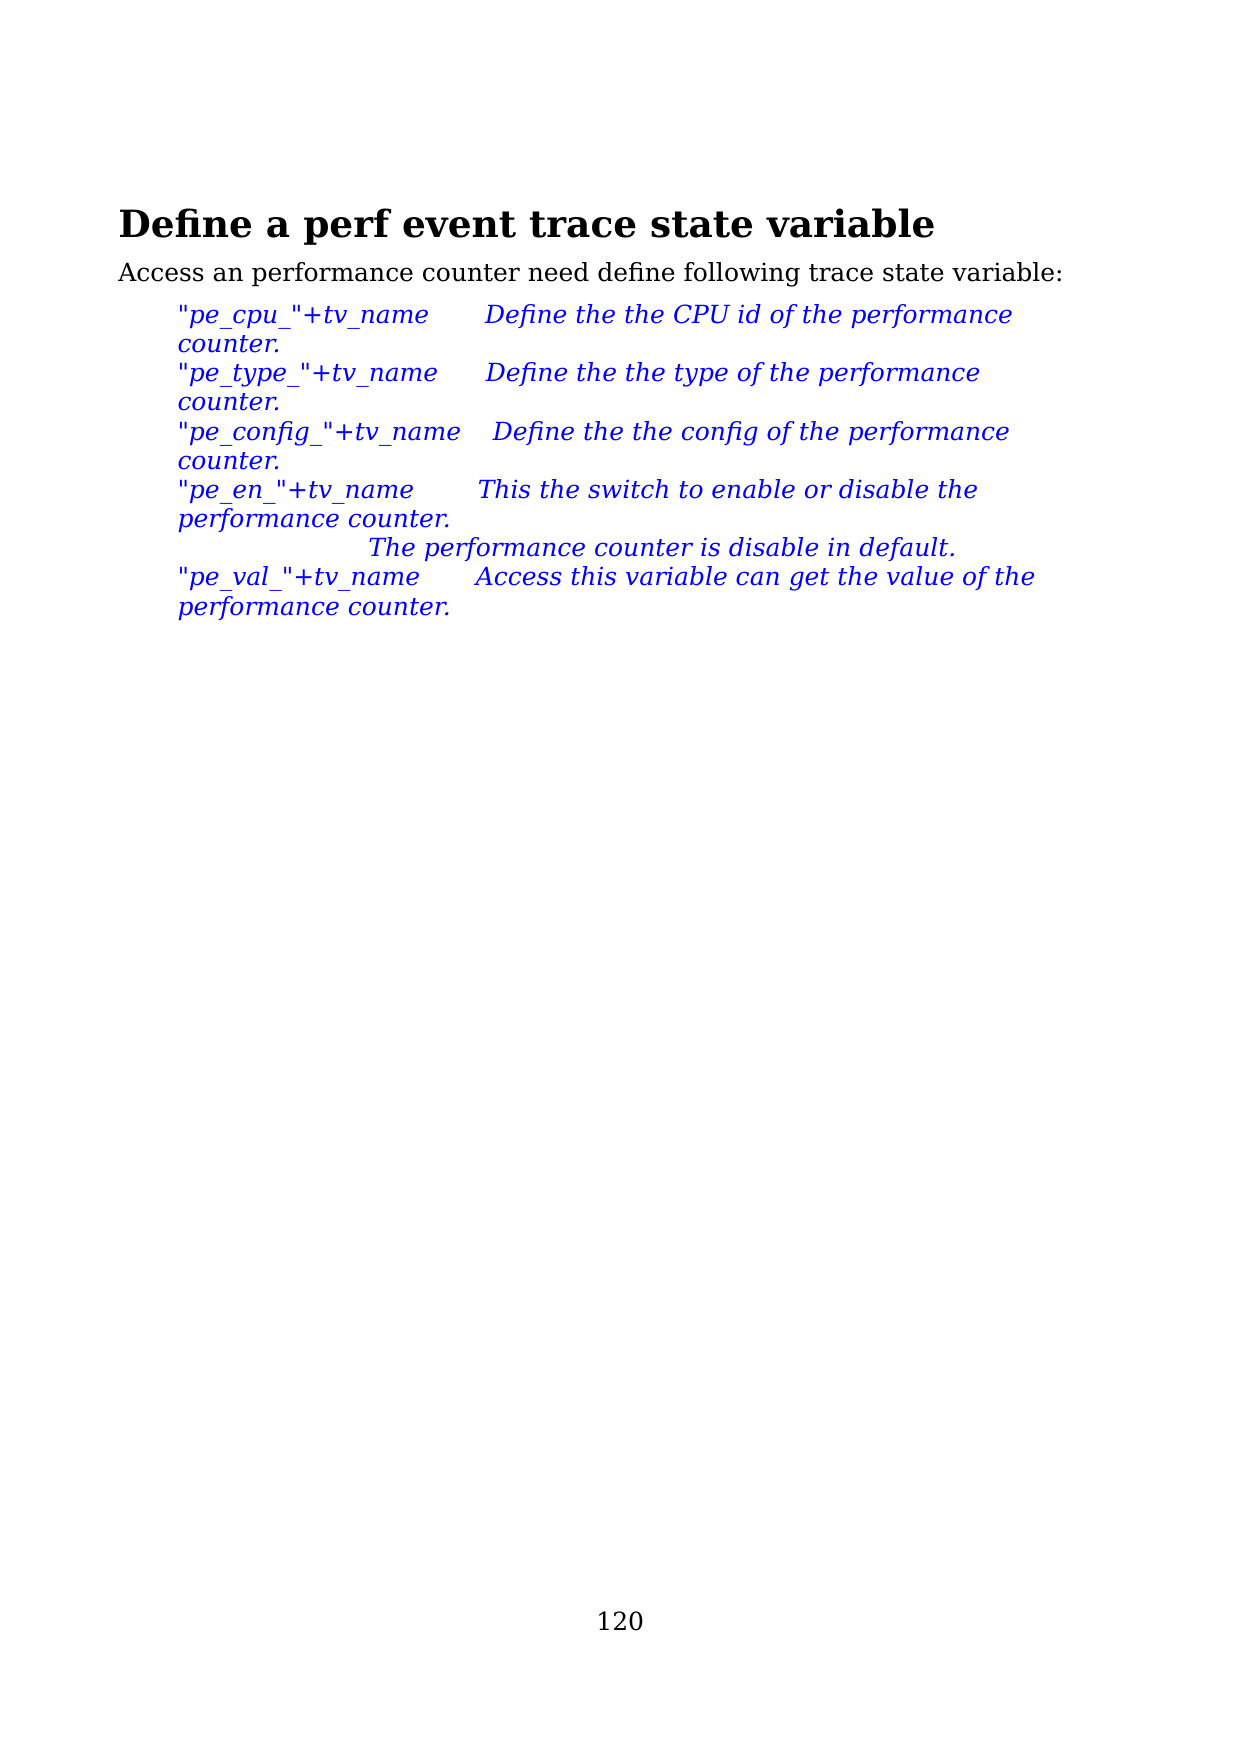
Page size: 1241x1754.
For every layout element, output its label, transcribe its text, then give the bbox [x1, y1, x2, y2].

text "pe_config_"+tv_name Define the the config of the performance counter. [177, 417, 1063, 475]
text "pe_cpu_"+tv_name Define the the CPU id of the performance counter. [177, 300, 1063, 358]
text The performance counter is disable in default. [177, 533, 1063, 562]
text "pe_en_"+tv_name This the switch to enable or disable the performance counter. [177, 475, 1063, 533]
text "pe_type_"+tv_name Define the the type of the performance counter. [177, 358, 1063, 417]
text "pe_val_"+tv_name Access this variable can get the value of the performance counter. [177, 562, 1063, 621]
text Access an performance counter need define following trace state variable: [118, 258, 1122, 287]
subtitle Define a perf event trace state variable [118, 202, 1122, 246]
